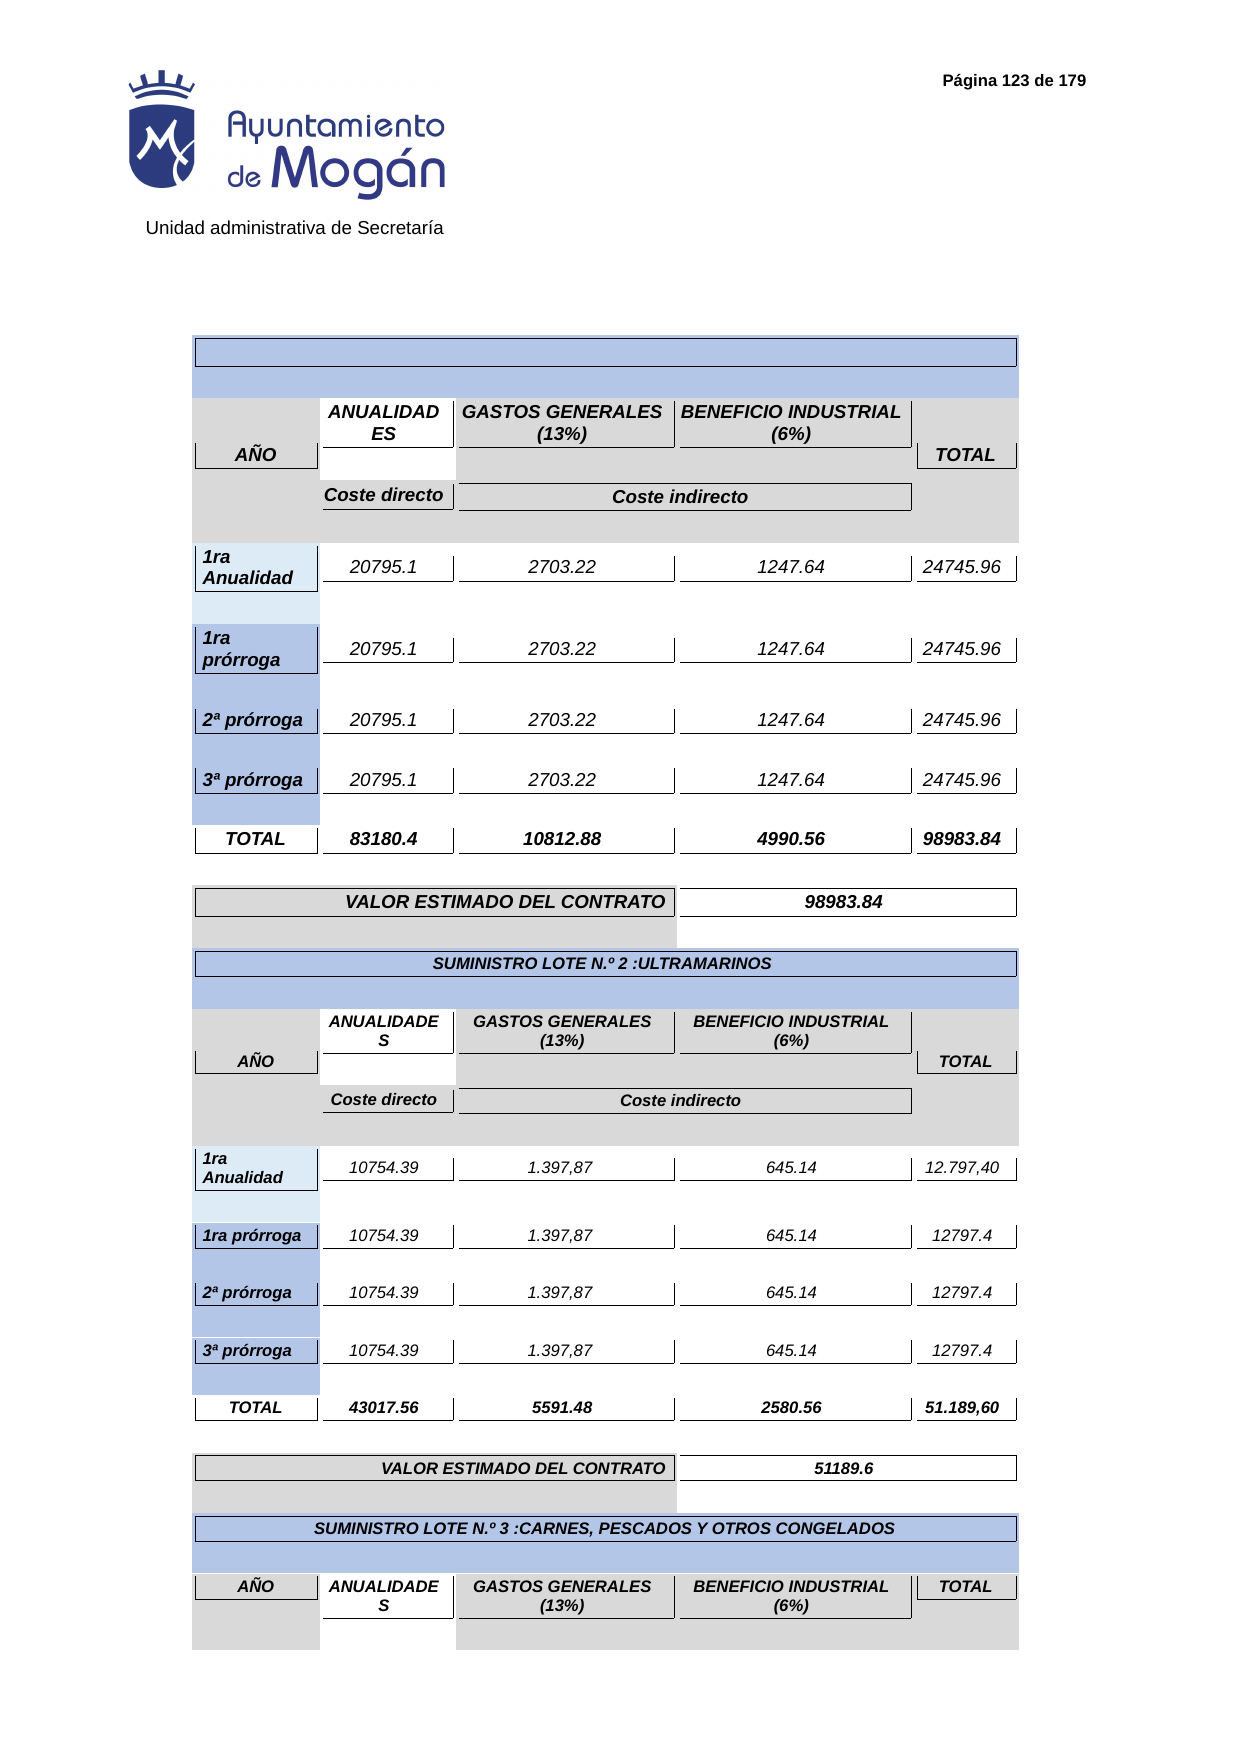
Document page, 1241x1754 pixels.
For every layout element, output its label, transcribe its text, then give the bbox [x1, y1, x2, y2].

table_cell 2703,22 [456, 624, 677, 706]
table_cell TOTAL [914, 398, 1019, 543]
table_cell 20795,1 [320, 765, 456, 825]
table_cell BENEFICIO INDUSTRIAL (6%) [677, 1009, 914, 1085]
table_cell 645,14 [677, 1338, 914, 1395]
table_cell 51.189,60 [914, 1395, 1019, 1452]
table_header SUMINISTRO LOTE N.º 3 :CARNES, PESCADOS Y OTROS CONGELADOS [192, 1513, 1019, 1573]
table_cell AÑO [192, 398, 320, 543]
table_cell 1247,64 [677, 765, 914, 825]
table_cell 3ª prórroga [192, 1338, 320, 1395]
table_cell 1.397,87 [456, 1338, 677, 1395]
table_cell 98983,84 [677, 885, 1019, 948]
table_cell GASTOS GENERALES (13%) [456, 398, 677, 480]
table_cell ANUALIDADES [320, 398, 456, 480]
table_cell GASTOS GENERALES (13%) [456, 1009, 677, 1085]
table_cell GASTOS GENERALES (13%) [456, 1574, 677, 1650]
table_cell BENEFICIO INDUSTRIAL (6%) [677, 398, 914, 480]
table_cell 2703,22 [456, 543, 677, 624]
picture [128, 70, 445, 206]
table_cell 98983,84 [914, 825, 1019, 885]
table_cell 1ra Anualidad [192, 543, 320, 624]
table_cell 10812,88 [456, 825, 677, 885]
table_cell 20795,1 [320, 543, 456, 624]
table_cell TOTAL [192, 1395, 320, 1452]
table_cell 1.397,87 [456, 1146, 677, 1222]
table_cell 1.397,87 [456, 1223, 677, 1280]
table_cell Coste directo [320, 1085, 456, 1146]
table_cell 12797,4 [914, 1223, 1019, 1280]
table_cell 5591,48 [456, 1395, 677, 1452]
table_cell ANUALIDADES [320, 1574, 456, 1650]
table_cell Coste directo [320, 480, 456, 543]
table_cell 1247,64 [677, 706, 914, 765]
table_cell 43017,56 [320, 1395, 456, 1452]
table_cell 1247,64 [677, 543, 914, 624]
table_cell TOTAL [914, 1574, 1019, 1650]
table_cell VALOR ESTIMADO DEL CONTRATO [192, 1453, 677, 1513]
table_cell 645,14 [677, 1223, 914, 1280]
table_cell 1247,64 [677, 624, 914, 706]
table_cell 1ra prórroga [192, 624, 320, 706]
table_cell VALOR ESTIMADO DEL CONTRATO [192, 885, 677, 948]
table_header [192, 335, 1019, 398]
table_cell 10754,39 [320, 1146, 456, 1222]
table_cell 12797,4 [914, 1280, 1019, 1337]
table_cell 3ª prórroga [192, 765, 320, 825]
table_cell 20795,1 [320, 624, 456, 706]
table_cell AÑO [192, 1009, 320, 1146]
table_cell 10754,39 [320, 1338, 456, 1395]
table_cell 645,14 [677, 1280, 914, 1337]
table_cell 10754,39 [320, 1223, 456, 1280]
table_cell TOTAL [914, 1009, 1019, 1146]
table_header SUMINISTRO LOTE N.º 2 :ULTRAMARINOS [192, 948, 1019, 1009]
table_cell 2703,22 [456, 765, 677, 825]
table_cell TOTAL [192, 825, 320, 885]
table_cell 24745,96 [914, 543, 1019, 624]
table_cell 24745,96 [914, 624, 1019, 706]
table_cell 4990,56 [677, 825, 914, 885]
table_cell 1ra prórroga [192, 1223, 320, 1280]
table_cell 24745,96 [914, 706, 1019, 765]
table_cell 1ra Anualidad [192, 1146, 320, 1222]
table_cell 12797,4 [914, 1338, 1019, 1395]
table_cell 24745,96 [914, 765, 1019, 825]
table_cell 12.797,40 [914, 1146, 1019, 1222]
table_cell BENEFICIO INDUSTRIAL (6%) [677, 1574, 914, 1650]
table_cell 2580,56 [677, 1395, 914, 1452]
table_cell 10754,39 [320, 1280, 456, 1337]
table_cell Coste indirecto [456, 480, 914, 543]
table_cell Coste indirecto [456, 1085, 914, 1146]
table_cell 1.397,87 [456, 1280, 677, 1337]
table_cell 20795,1 [320, 706, 456, 765]
table_cell 645,14 [677, 1146, 914, 1222]
table_cell 2703,22 [456, 706, 677, 765]
table_cell 83180,4 [320, 825, 456, 885]
table_cell 2ª prórroga [192, 1280, 320, 1337]
table_cell AÑO [192, 1574, 320, 1650]
table_cell 51189,6 [677, 1453, 1019, 1513]
table_cell 2ª prórroga [192, 706, 320, 765]
table_cell ANUALIDADES [320, 1009, 456, 1085]
